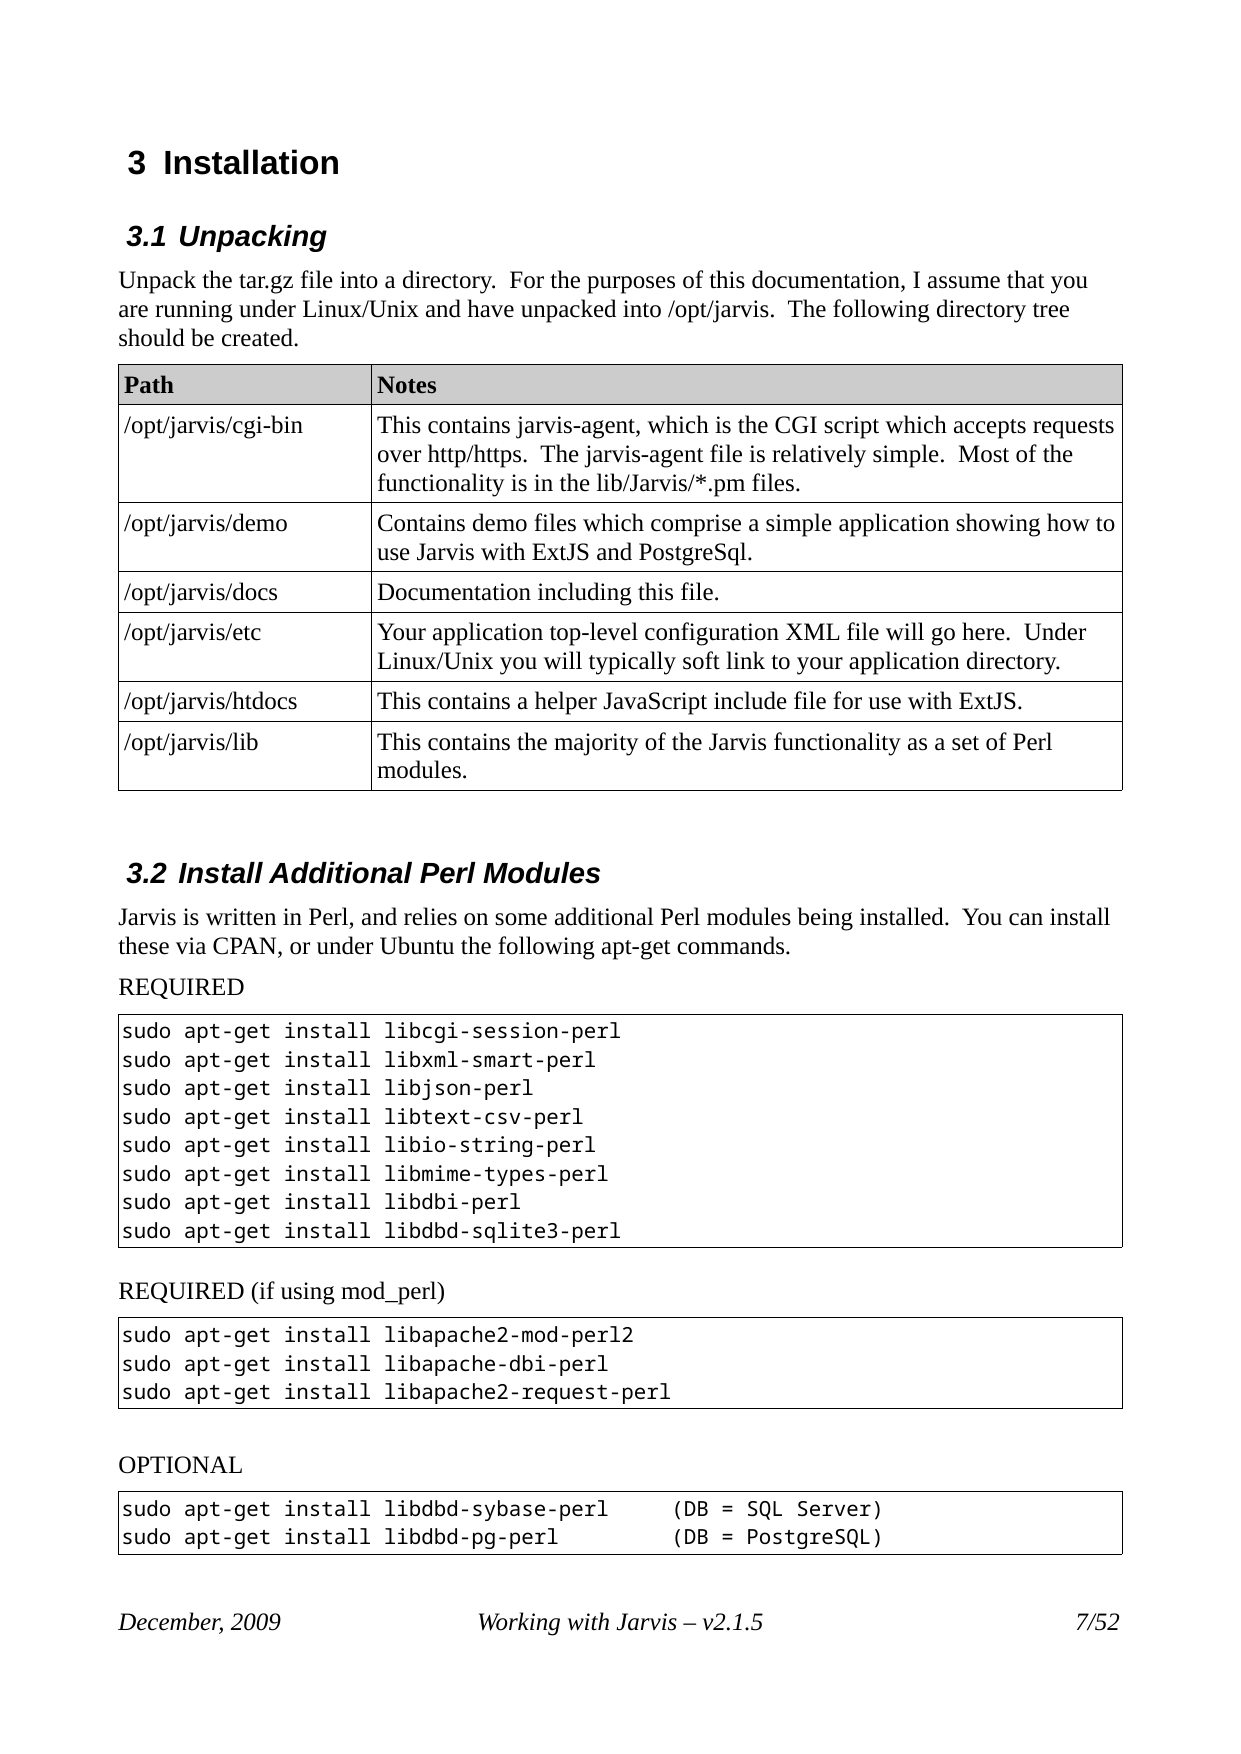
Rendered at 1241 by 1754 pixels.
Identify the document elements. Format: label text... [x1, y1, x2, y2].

text REQUIRED (if using mod_perl) [118, 1276, 1122, 1305]
subtitle Installation [118, 143, 1122, 182]
text sudo apt-get install libjson-perl [119, 1071, 1122, 1099]
text OPTIONAL [118, 1450, 1122, 1478]
table_header Notes [372, 365, 1122, 404]
text Unpack the tar.gz file into a directory. For the purposes of this documentation, I assume that you are running under Linux/Unix and have unpacked into /opt/jarvis. The following directory tree should be created. [118, 265, 1122, 352]
table_cell /opt/jarvis/htdocs [119, 682, 371, 721]
text sudo apt-get install libapache2-request-perl [119, 1374, 1122, 1408]
subtitle Install Additional Perl Modules [118, 856, 1122, 890]
table_cell This contains jarvis-agent, which is the CGI script which accepts requests over http/https. The jarvis-agent file is relatively simple. Most of the functionality is in the lib/Jarvis/*.pm files. [372, 405, 1122, 502]
table_cell Documentation including this file. [372, 572, 1122, 612]
text sudo apt-get install libio-string-perl [119, 1127, 1122, 1156]
text sudo apt-get install libdbi-perl [119, 1184, 1122, 1213]
text sudo apt-get install libtext-csv-perl [119, 1099, 1122, 1127]
text sudo apt-get install libdbd-sqlite3-perl [119, 1213, 1122, 1247]
table_cell /opt/jarvis/lib [119, 722, 371, 790]
text sudo apt-get install libmime-types-perl [119, 1156, 1122, 1184]
text sudo apt-get install libxml-smart-perl [119, 1042, 1122, 1071]
text Jarvis is written in Perl, and relies on some additional Perl modules being installed. You can install these via CPAN, or under Ubuntu the following apt-get commands. [118, 902, 1122, 960]
table_cell /opt/jarvis/docs [119, 572, 371, 612]
text sudo apt-get install libapache-dbi-perl [119, 1346, 1122, 1374]
table_cell This contains the majority of the Jarvis functionality as a set of Perl modules. [372, 722, 1122, 790]
table_header Path [119, 365, 371, 404]
table_cell /opt/jarvis/cgi-bin [119, 405, 371, 502]
text sudo apt-get install libcgi-session-perl [119, 1015, 1122, 1042]
subtitle Unpacking [118, 219, 1122, 253]
text sudo apt-get install libapache2-mod-perl2 [119, 1318, 1122, 1346]
text sudo apt-get install libdbd-sybase-perl (DB = SQL Server) [119, 1492, 1122, 1519]
table_cell /opt/jarvis/etc [119, 613, 371, 681]
table_cell This contains a helper JavaScript include file for use with ExtJS. [372, 682, 1122, 721]
table_cell /opt/jarvis/demo [119, 503, 371, 571]
text sudo apt-get install libdbd-pg-perl (DB = PostgreSQL) [119, 1519, 1122, 1554]
table_cell Your application top-level configuration XML file will go here. Under Linux/Unix you will typically soft link to your application directory. [372, 613, 1122, 681]
text REQUIRED [118, 972, 1122, 1001]
table_cell Contains demo files which comprise a simple application showing how to use Jarvis with ExtJS and PostgreSql. [372, 503, 1122, 571]
